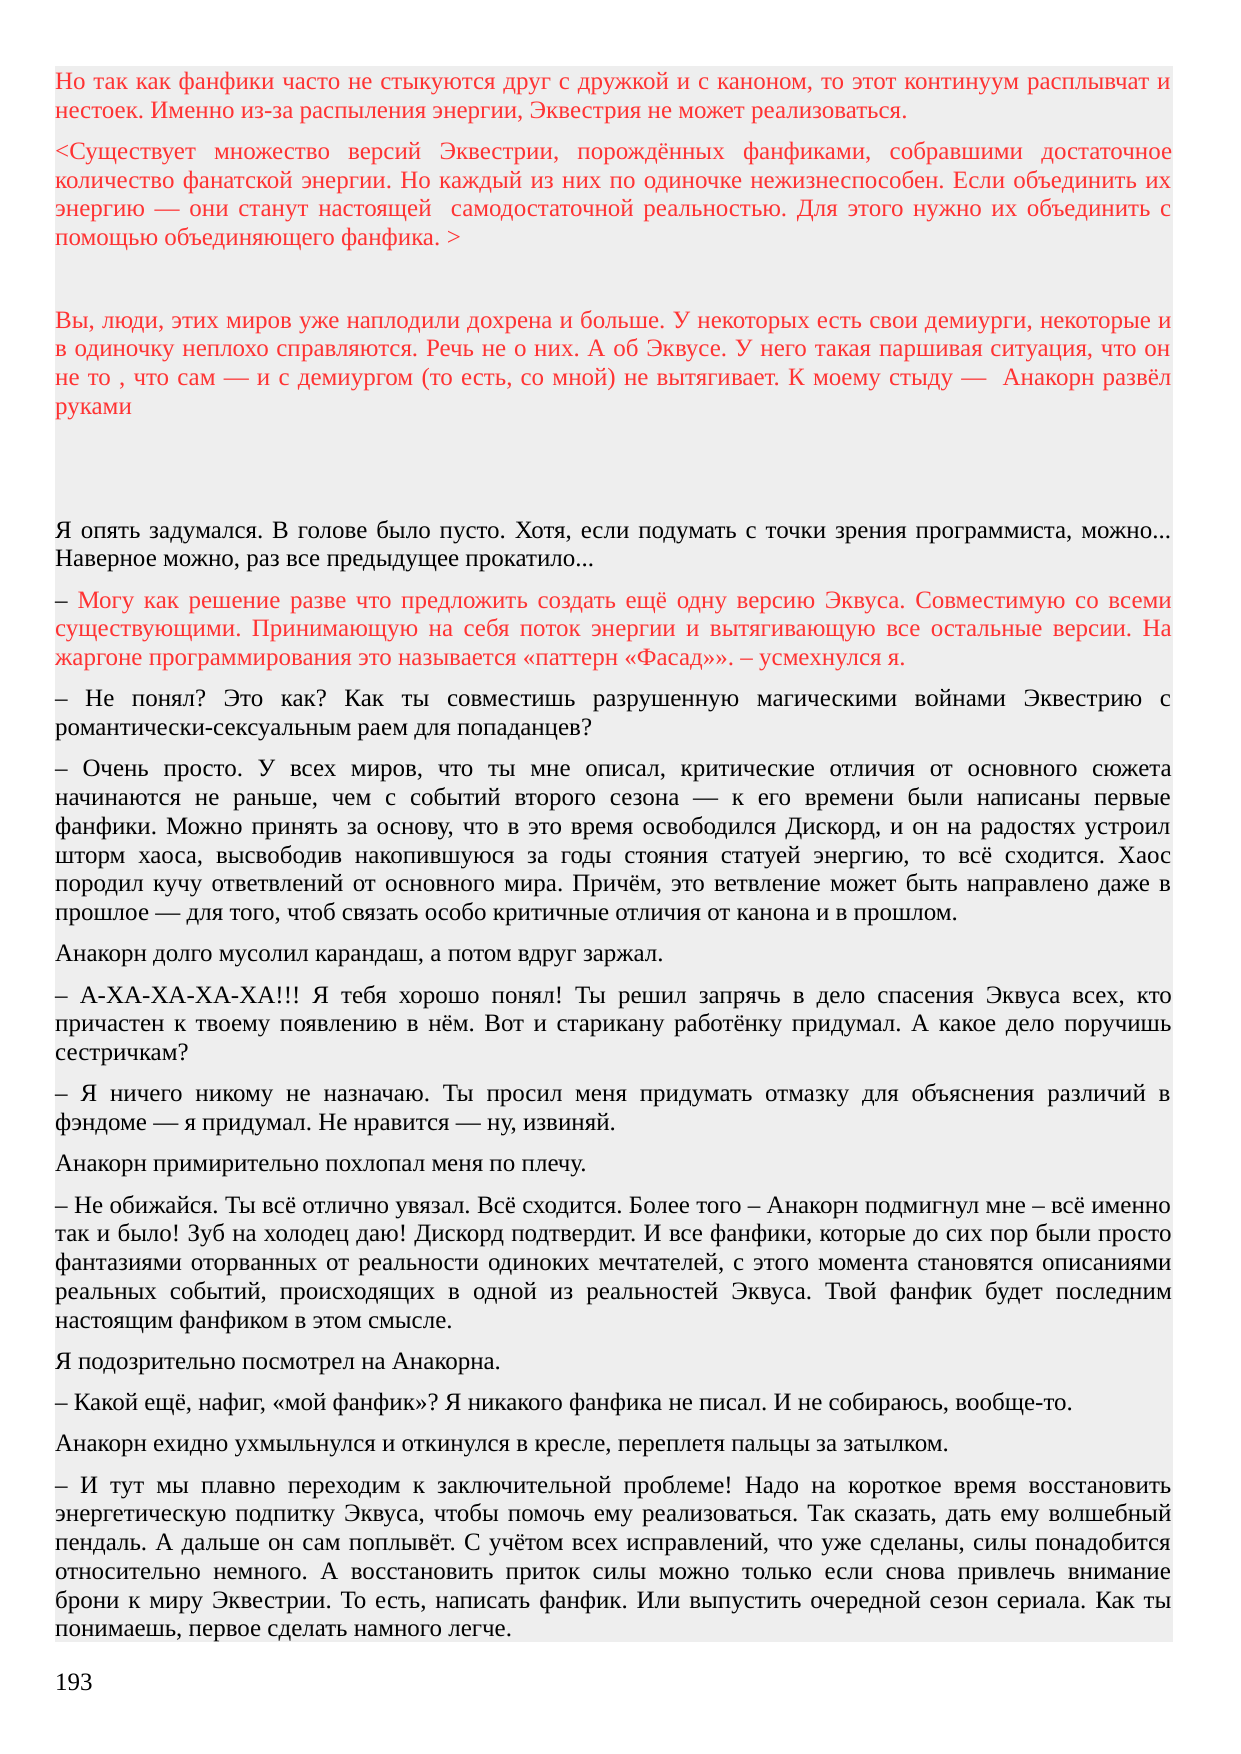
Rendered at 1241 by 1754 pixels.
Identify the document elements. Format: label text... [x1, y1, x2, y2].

text – Могу как решение разве что предложить создать ещё одну версию Эквуса. Совместимую со всеми существующими. Принимающую на себя поток энергии и вытягивающую все остальные версии. На жаргоне программирования это называется «паттерн «Фасад»». – усмехнулся я. [55, 585, 1173, 671]
text – А-ХА-ХА-ХА-ХА!!! Я тебя хорошо понял! Ты решил запрячь в дело спасения Эквуса всех, кто причастен к твоему появлению в нём. Вот и старикану работёнку придумал. А какое дело поручишь сестричкам? [55, 980, 1173, 1066]
text <Существует множество версий Эквестрии, порождённых фанфиками, собравшими достаточное количество фанатской энергии. Но каждый из них по одиночке нежизнеспособен. Если объединить их энергию — они станут настоящей самодостаточной реальностью. Для этого нужно их объединить с помощью объединяющего фанфика. > [55, 136, 1173, 251]
text – Очень просто. У всех миров, что ты мне описал, критические отличия от основного сюжета начинаются не раньше, чем с событий второго сезона — к его времени были написаны первые фанфики. Можно принять за основу, что в это время освободился Дискорд, и он на радостях устроил шторм хаоса, высвободив накопившуюся за годы стояния статуей энергию, то всё сходится. Хаос породил кучу ответвлений от основного мира. Причём, это ветвление может быть направлено даже в прошлое — для того, чтоб связать особо критичные отличия от канона и в прошлом. [55, 753, 1173, 926]
text Анакорн примирительно похлопал меня по плечу. [55, 1148, 1173, 1177]
text Но так как фанфики часто не стыкуются друг с дружкой и с каноном, то этот континуум расплывчат и нестоек. Именно из-за распыления энергии, Эквестрия не может реализоваться. [55, 66, 1173, 123]
text – Не понял? Это как? Как ты совместишь разрушенную магическими войнами Эквестрию с романтически-сексуальным раем для попаданцев? [55, 683, 1173, 741]
text – И тут мы плавно переходим к заключительной проблеме! Надо на короткое время восстановить энергетическую подпитку Эквуса, чтобы помочь ему реализоваться. Так сказать, дать ему волшебный пендаль. А дальше он сам поплывёт. С учётом всех исправлений, что уже сделаны, силы понадобится относительно немного. А восстановить приток силы можно только если снова привлечь внимание брони к миру Эквестрии. То есть, написать фанфик. Или выпустить очередной сезон сериала. Как ты понимаешь, первое сделать намного легче. [55, 1470, 1173, 1642]
text – Я ничего никому не назначаю. Ты просил меня придумать отмазку для объяснения различий в фэндоме — я придумал. Не нравится — ну, извиняй. [55, 1078, 1173, 1136]
text – Какой ещё, нафиг, «мой фанфик»? Я никакого фанфика не писал. И не собираюсь, вообще-то. [55, 1387, 1173, 1416]
text Анакорн ехидно ухмыльнулся и откинулся в кресле, переплетя пальцы за затылком. [55, 1428, 1173, 1457]
text Я опять задумался. В голове было пусто. Хотя, если подумать с точки зрения программиста, можно... Наверное можно, раз все предыдущее прокатило... [55, 515, 1173, 572]
text Анакорн долго мусолил карандаш, а потом вдруг заржал. [55, 938, 1173, 967]
text Вы, люди, этих миров уже наплодили дохрена и больше. У некоторых есть свои демиурги, некоторые и в одиночку неплохо справляются. Речь не о них. А об Эквусе. У него такая паршивая ситуация, что он не то , что сам — и с демиургом (то есть, со мной) не вытягивает. К моему стыду — Анакорн развёл руками [55, 305, 1173, 420]
text – Не обижайся. Ты всё отлично увязал. Всё сходится. Более того – Анакорн подмигнул мне – всё именно так и было! Зуб на холодец даю! Дискорд подтвердит. И все фанфики, которые до сих пор были просто фантазиями оторванных от реальности одиноких мечтателей, с этого момента становятся описаниями реальных событий, происходящих в одной из реальностей Эквуса. Твой фанфик будет последним настоящим фанфиком в этом смысле. [55, 1190, 1173, 1333]
text Я подозрительно посмотрел на Анакорна. [55, 1346, 1173, 1375]
